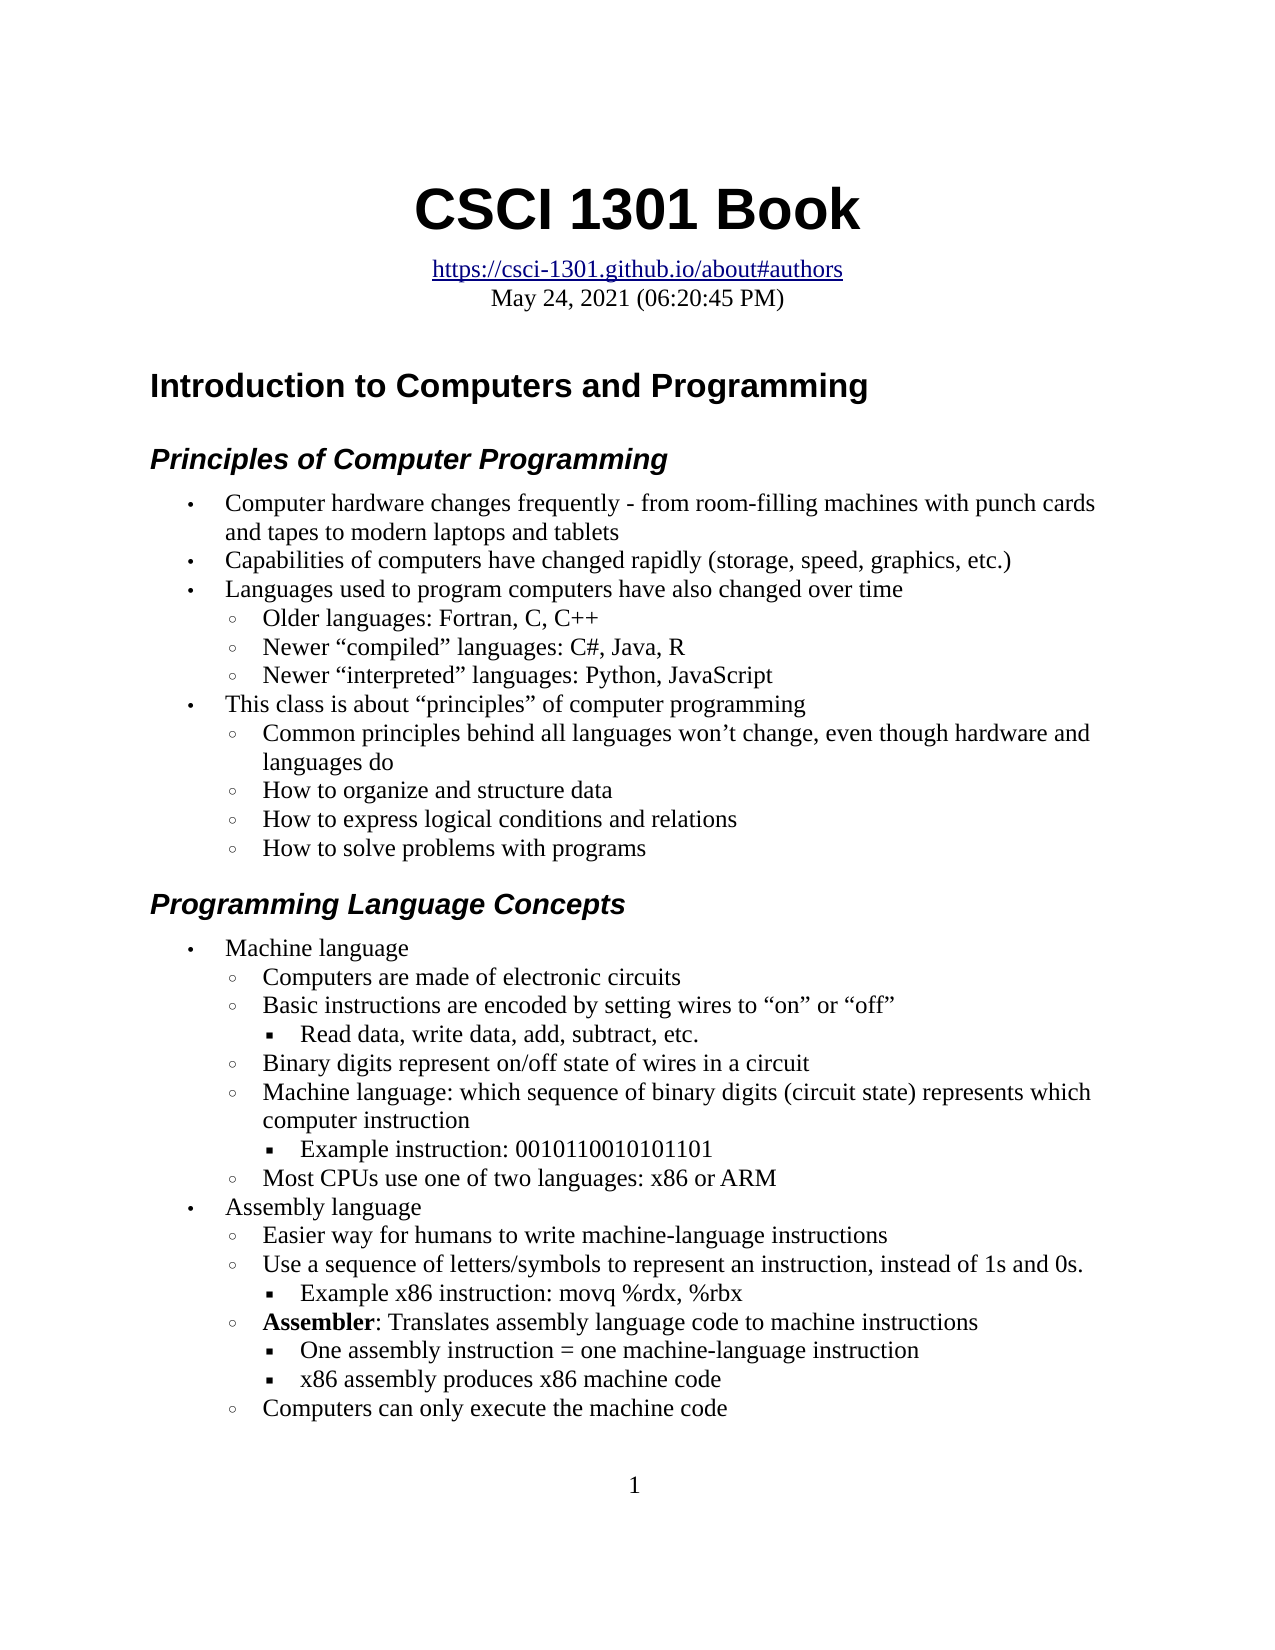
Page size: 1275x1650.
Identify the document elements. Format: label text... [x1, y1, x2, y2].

list One assembly instruction = one machine-language instruction [262, 1335, 1125, 1364]
list Computers can only execute the machine code [225, 1393, 1125, 1422]
list x86 assembly produces x86 machine code [262, 1364, 1125, 1393]
list Newer “interpreted” languages: Python, JavaScript [225, 661, 1125, 689]
list Use a sequence of letters/symbols to represent an instruction, instead of 1s and 0s. [225, 1249, 1125, 1278]
list Example instruction: 0010110010101101 [262, 1134, 1125, 1163]
list Basic instructions are encoded by setting wires to “on” or “off” [225, 990, 1125, 1019]
subtitle Principles of Computer Programming [150, 442, 1125, 476]
list How to solve problems with programs [225, 833, 1125, 862]
subtitle Programming Language Concepts [150, 887, 1125, 920]
list This class is about “principles” of computer programming [187, 689, 1125, 718]
list Read data, write data, add, subtract, etc. [262, 1019, 1125, 1048]
list Common principles behind all languages won’t change, even though hardware and languages do [225, 718, 1125, 776]
list Older languages: Fortran, C, C++ [225, 603, 1125, 632]
list Assembly language [187, 1192, 1125, 1220]
list Newer “compiled” languages: C#, Java, R [225, 632, 1125, 661]
text May 24, 2021 (06:20:45 PM) [150, 283, 1125, 312]
list Capabilities of computers have changed rapidly (storage, speed, graphics, etc.) [187, 546, 1125, 574]
list Binary digits represent on/off state of wires in a circuit [225, 1048, 1125, 1077]
list Easier way for humans to write machine-language instructions [225, 1220, 1125, 1249]
list Computers are made of electronic circuits [225, 962, 1125, 990]
list Machine language: which sequence of binary digits (circuit state) represents which computer instruction [225, 1077, 1125, 1134]
list Most CPUs use one of two languages: x86 or ARM [225, 1163, 1125, 1192]
text https://csci-1301.github.io/about#authors [150, 254, 1125, 283]
subtitle Introduction to Computers and Programming [150, 366, 1125, 404]
list Assembler: Translates assembly language code to machine instructions [225, 1307, 1125, 1335]
list How to express logical conditions and relations [225, 804, 1125, 833]
list How to organize and structure data [225, 776, 1125, 804]
list Languages used to program computers have also changed over time [187, 574, 1125, 603]
title CSCI 1301 Book [150, 175, 1125, 242]
list Machine language [187, 933, 1125, 962]
list Computer hardware changes frequently - from room-filling machines with punch cards and tapes to modern laptops and tablets [187, 488, 1125, 546]
list Example x86 instruction: movq %rdx, %rbx [262, 1278, 1125, 1307]
